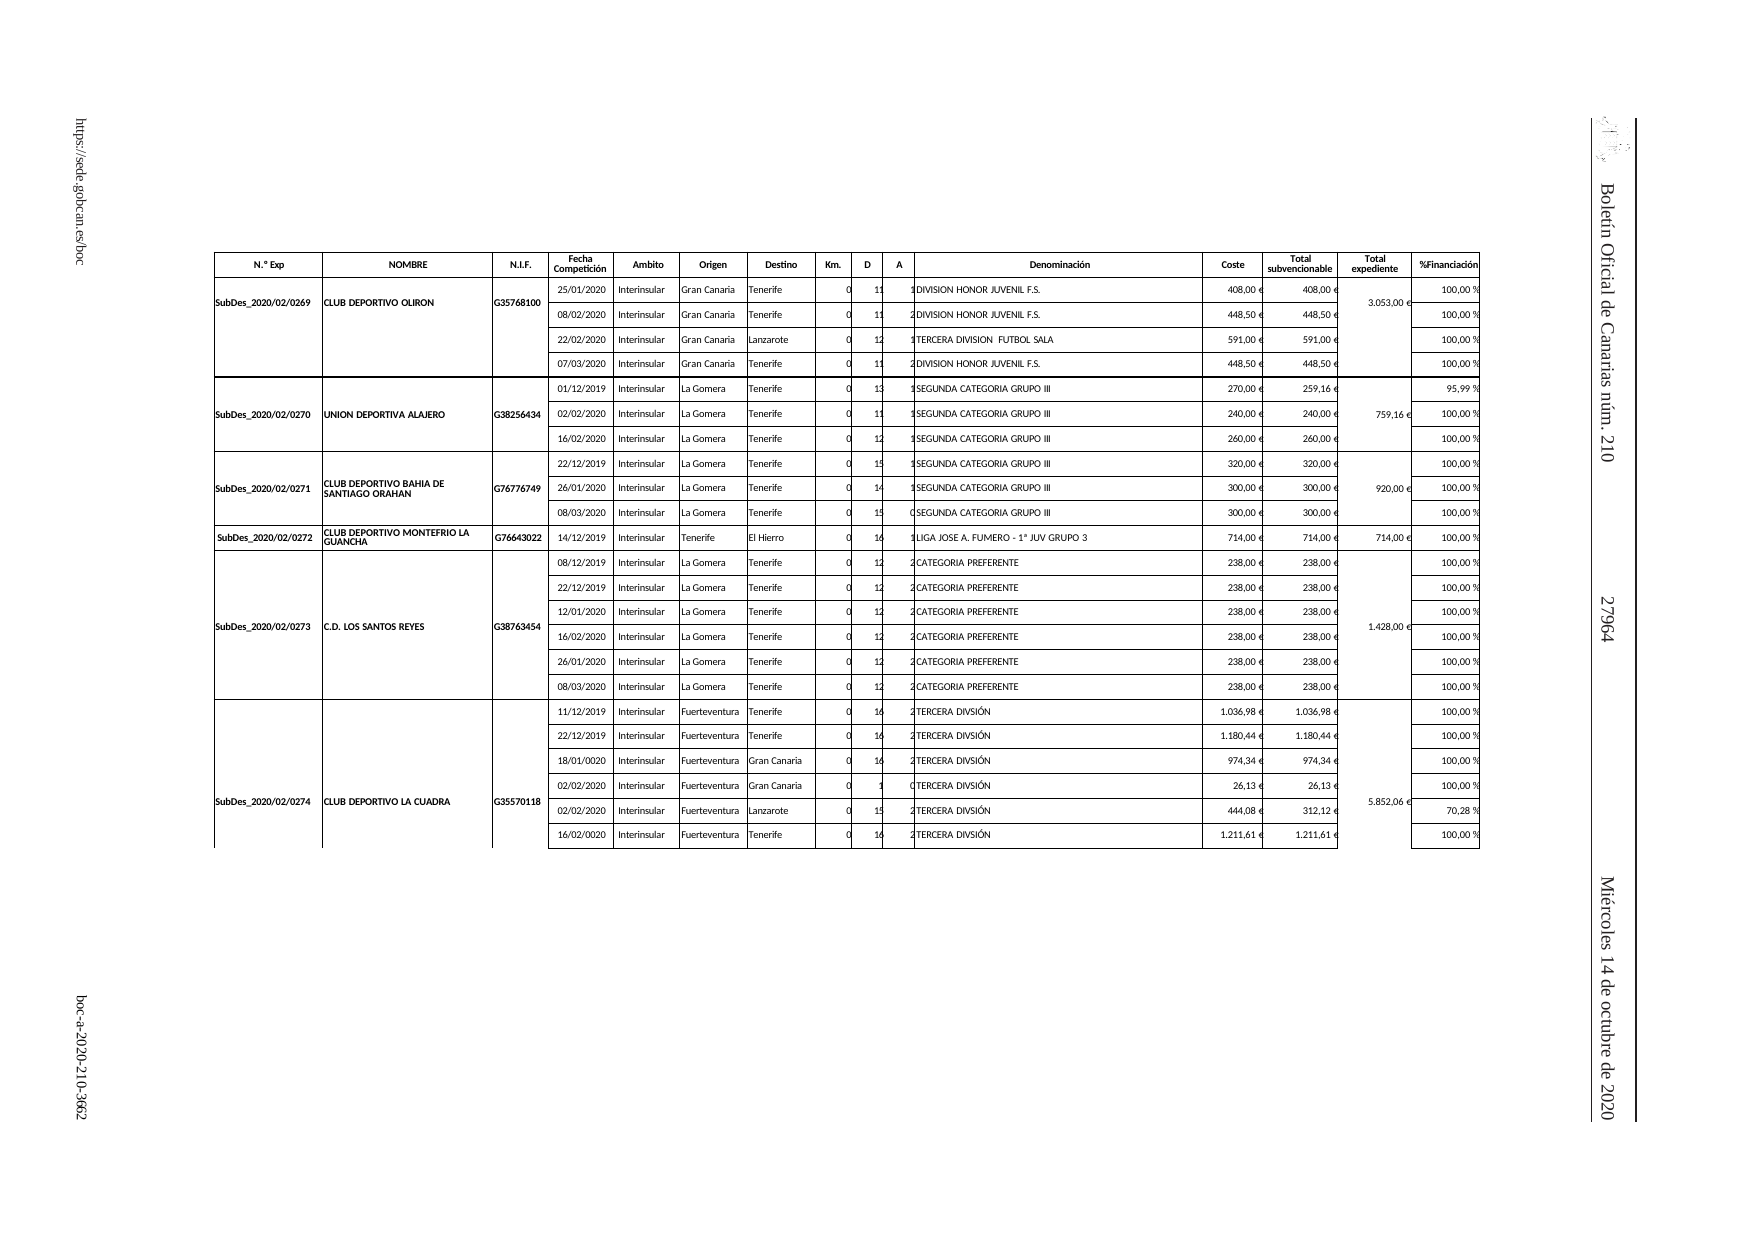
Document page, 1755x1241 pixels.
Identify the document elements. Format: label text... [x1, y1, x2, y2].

table_cell 15 [852, 799, 882, 823]
table_cell 0 [816, 774, 851, 798]
table_cell Fuerteventura [680, 774, 747, 798]
table_cell 0 [816, 427, 851, 451]
table_cell C.D. LOS SANTOS REYES [323, 551, 492, 699]
table_cell La Gomera [680, 477, 747, 500]
table_cell Interinsular [614, 278, 679, 302]
table_cell 448,50 € [1263, 303, 1337, 327]
table_cell 1.211,61 € [1203, 824, 1262, 847]
table_cell 1.036,98 € [1203, 700, 1262, 723]
table_cell 12 [852, 625, 882, 649]
table_cell 920,00 € [1338, 452, 1411, 525]
table_cell CLUB DEPORTIVO OLIRON [323, 278, 492, 376]
table_cell CATEGORIA PREFERENTE [915, 551, 1202, 575]
table_cell UNION DEPORTIVA ALAJERO [323, 378, 492, 451]
table_cell 11 [852, 303, 882, 327]
table_cell 300,00 € [1203, 501, 1262, 525]
table_cell Lanzarote [748, 799, 815, 823]
table_cell 0 [816, 700, 851, 723]
table_cell Tenerife [748, 551, 815, 575]
table_cell 16 [852, 824, 882, 847]
table_cell 0 [816, 650, 851, 674]
table_cell 2 [883, 625, 914, 649]
table_header A [883, 253, 914, 277]
table_cell 240,00 € [1203, 402, 1262, 426]
table_cell 1.428,00 € [1338, 551, 1411, 699]
table_header Origen [680, 253, 747, 277]
table_cell 26,13 € [1263, 774, 1337, 798]
table_cell 714,00 € [1203, 526, 1262, 550]
table_cell Tenerife [748, 353, 815, 376]
table_cell 16/02/2020 [549, 625, 613, 649]
table_cell 100,00 % [1412, 824, 1479, 847]
table_cell Tenerife [748, 278, 815, 302]
table_cell 12 [852, 427, 882, 451]
table_cell 0 [816, 749, 851, 773]
table_cell Tenerife [748, 625, 815, 649]
table_cell G35768100 [493, 278, 548, 376]
table_cell 14/12/2019 [549, 526, 613, 550]
table_cell La Gomera [680, 675, 747, 699]
table_header N.º Exp [215, 253, 322, 277]
table_cell G38256434 [493, 378, 548, 451]
table_cell Tenerife [748, 824, 815, 847]
table_cell CATEGORIA PREFERENTE [915, 625, 1202, 649]
table_cell 18/01/0020 [549, 749, 613, 773]
table_cell 100,00 % [1412, 675, 1479, 699]
table_cell Tenerife [748, 402, 815, 426]
table_cell 12 [852, 650, 882, 674]
table_cell 408,00 € [1263, 278, 1337, 302]
table_cell Interinsular [614, 477, 679, 500]
table_cell 11 [852, 353, 882, 376]
table_cell 1 [852, 774, 882, 798]
table_cell SubDes_2020/02/0274 [215, 700, 322, 847]
table_cell TERCERA DIVSIÓN [915, 824, 1202, 847]
table_cell 0 [816, 452, 851, 476]
table_cell 100,00 % [1412, 749, 1479, 773]
table_cell 238,00 € [1203, 601, 1262, 624]
table_cell SEGUNDA CATEGORIA GRUPO III [915, 378, 1202, 401]
table_cell SEGUNDA CATEGORIA GRUPO III [915, 427, 1202, 451]
table_cell Interinsular [614, 749, 679, 773]
table_cell 100,00 % [1412, 353, 1479, 376]
table_cell Interinsular [614, 551, 679, 575]
table_cell 08/02/2020 [549, 303, 613, 327]
table_cell 100,00 % [1412, 700, 1479, 723]
table_cell 0 [816, 675, 851, 699]
table_cell 2 [883, 824, 914, 847]
table_cell Interinsular [614, 452, 679, 476]
table_cell La Gomera [680, 378, 747, 401]
table_cell 238,00 € [1203, 551, 1262, 575]
table_header Ambito [614, 253, 679, 277]
table_cell Gran Canaria [680, 353, 747, 376]
table_cell 238,00 € [1263, 650, 1337, 674]
table_cell G76776749 [493, 452, 548, 525]
table_cell 444,08 € [1203, 799, 1262, 823]
table_cell Fuerteventura [680, 799, 747, 823]
table_cell 448,50 € [1263, 353, 1337, 376]
table_cell Interinsular [614, 402, 679, 426]
table_cell 300,00 € [1263, 477, 1337, 500]
table_cell 714,00 € [1338, 526, 1411, 550]
table_cell 100,00 % [1412, 452, 1479, 476]
table_cell 0 [816, 402, 851, 426]
table_cell 260,00 € [1263, 427, 1337, 451]
table_cell 0 [816, 477, 851, 500]
table_cell La Gomera [680, 402, 747, 426]
table_cell SEGUNDA CATEGORIA GRUPO III [915, 452, 1202, 476]
table_cell 12 [852, 328, 882, 352]
table_cell 0 [816, 551, 851, 575]
table_cell 26/01/2020 [549, 650, 613, 674]
table_cell 100,00 % [1412, 551, 1479, 575]
table_cell 22/12/2019 [549, 576, 613, 599]
table_cell Tenerife [748, 650, 815, 674]
table_cell 100,00 % [1412, 576, 1479, 599]
table_cell 238,00 € [1263, 576, 1337, 599]
table_cell 100,00 % [1412, 526, 1479, 550]
table_cell 08/12/2019 [549, 551, 613, 575]
table_cell 2 [883, 675, 914, 699]
table_cell Gran Canaria [680, 278, 747, 302]
table_cell SubDes_2020/02/0273 [215, 551, 322, 699]
table_cell 100,00 % [1412, 402, 1479, 426]
table_cell 0 [883, 501, 914, 525]
table_cell 1 [883, 526, 914, 550]
table_cell 300,00 € [1263, 501, 1337, 525]
table_cell Fuerteventura [680, 749, 747, 773]
table_cell 07/03/2020 [549, 353, 613, 376]
table_cell SubDes_2020/02/0272 [215, 526, 322, 550]
table_cell Interinsular [614, 725, 679, 748]
table_cell 11 [852, 402, 882, 426]
table_cell 1.180,44 € [1203, 725, 1262, 748]
table_cell 22/12/2019 [549, 452, 613, 476]
table_cell Gran Canaria [748, 774, 815, 798]
table_cell 100,00 % [1412, 774, 1479, 798]
table_cell 714,00 € [1263, 526, 1337, 550]
table_cell 100,00 % [1412, 477, 1479, 500]
table_cell Interinsular [614, 526, 679, 550]
table_cell 100,00 % [1412, 625, 1479, 649]
table_cell 26/01/2020 [549, 477, 613, 500]
table_cell La Gomera [680, 452, 747, 476]
table_cell Gran Canaria [680, 328, 747, 352]
table_cell 100,00 % [1412, 303, 1479, 327]
table_cell 11/12/2019 [549, 700, 613, 723]
table_cell 238,00 € [1263, 675, 1337, 699]
table_cell 22/02/2020 [549, 328, 613, 352]
table_cell 2 [883, 551, 914, 575]
table_cell La Gomera [680, 427, 747, 451]
table_cell 1 [883, 278, 914, 302]
table_cell Fuerteventura [680, 700, 747, 723]
table_cell 08/03/2020 [549, 675, 613, 699]
table_cell 0 [816, 576, 851, 599]
text 27964 [1598, 597, 1618, 646]
table_cell TERCERA DIVSIÓN [915, 774, 1202, 798]
table_cell CLUB DEPORTIVO LA CUADRA [323, 700, 492, 847]
table_cell 0 [816, 303, 851, 327]
table_cell Tenerife [748, 427, 815, 451]
table_cell 2 [883, 601, 914, 624]
table_cell Fuerteventura [680, 725, 747, 748]
table_header Denominación [915, 253, 1202, 277]
table_cell TERCERA DIVSIÓN [915, 799, 1202, 823]
table_cell 0 [816, 378, 851, 401]
table_cell 1 [883, 477, 914, 500]
text Boletín Oficial de Canarias núm. 210 [1598, 183, 1618, 464]
table_cell Tenerife [748, 452, 815, 476]
table_cell TERCERA DIVSIÓN [915, 749, 1202, 773]
table_cell 312,12 € [1263, 799, 1337, 823]
table_cell 2 [883, 576, 914, 599]
table_cell Interinsular [614, 353, 679, 376]
table_cell La Gomera [680, 551, 747, 575]
table_cell 1 [883, 378, 914, 401]
table_cell 0 [816, 799, 851, 823]
table_cell Tenerife [748, 501, 815, 525]
table_cell 100,00 % [1412, 725, 1479, 748]
table_cell Interinsular [614, 427, 679, 451]
table_cell 70,28 % [1412, 799, 1479, 823]
table_cell 238,00 € [1263, 551, 1337, 575]
table_header NOMBRE [323, 253, 492, 277]
table_cell Gran Canaria [680, 303, 747, 327]
table_cell Interinsular [614, 650, 679, 674]
table_header %Financiación [1412, 253, 1479, 277]
table_cell Interinsular [614, 700, 679, 723]
table_cell Interinsular [614, 799, 679, 823]
table_cell 2 [883, 799, 914, 823]
table_cell 12 [852, 551, 882, 575]
table_cell 259,16 € [1263, 378, 1337, 401]
table_cell 0 [816, 601, 851, 624]
table_cell Tenerife [748, 675, 815, 699]
table_cell 5.852,06 € [1338, 700, 1411, 847]
table_cell 320,00 € [1263, 452, 1337, 476]
table_cell TERCERA DIVSIÓN [915, 725, 1202, 748]
table_cell 100,00 % [1412, 278, 1479, 302]
table_cell 1.211,61 € [1263, 824, 1337, 847]
table_cell Gran Canaria [748, 749, 815, 773]
table_cell 1 [883, 328, 914, 352]
table_cell CATEGORIA PREFERENTE [915, 576, 1202, 599]
table_cell 16 [852, 749, 882, 773]
table_cell TERCERA DIVISION FUTBOL SALA [915, 328, 1202, 352]
table_cell 448,50 € [1203, 353, 1262, 376]
table_cell 0 [816, 725, 851, 748]
table_cell 591,00 € [1263, 328, 1337, 352]
table_header Km. [816, 253, 851, 277]
table_cell Interinsular [614, 601, 679, 624]
table_cell Tenerife [748, 378, 815, 401]
table_cell 238,00 € [1263, 601, 1337, 624]
table_cell El Hierro [748, 526, 815, 550]
table_cell 0 [883, 774, 914, 798]
table_cell 16 [852, 725, 882, 748]
table_cell 12 [852, 675, 882, 699]
table_header Total expediente [1338, 253, 1411, 277]
table_cell SEGUNDA CATEGORIA GRUPO III [915, 501, 1202, 525]
table_cell 0 [816, 278, 851, 302]
table_cell Interinsular [614, 328, 679, 352]
table_cell 2 [883, 700, 914, 723]
table_cell Interinsular [614, 501, 679, 525]
table_cell Tenerife [748, 303, 815, 327]
table_header Total subvencionable [1263, 253, 1337, 277]
table_cell 0 [816, 328, 851, 352]
table_cell Interinsular [614, 625, 679, 649]
table_cell 26,13 € [1203, 774, 1262, 798]
table_cell DIVISION HONOR JUVENIL F.S. [915, 303, 1202, 327]
table_cell 408,00 € [1203, 278, 1262, 302]
table_cell 100,00 % [1412, 601, 1479, 624]
table_cell La Gomera [680, 650, 747, 674]
table_cell 2 [883, 303, 914, 327]
table_cell 300,00 € [1203, 477, 1262, 500]
table_cell 2 [883, 650, 914, 674]
table_cell 22/12/2019 [549, 725, 613, 748]
table_cell DIVISION HONOR JUVENIL F.S. [915, 278, 1202, 302]
table_cell 12 [852, 601, 882, 624]
table_cell 0 [816, 526, 851, 550]
table_cell SEGUNDA CATEGORIA GRUPO III [915, 402, 1202, 426]
table_cell 14 [852, 477, 882, 500]
table_cell 100,00 % [1412, 501, 1479, 525]
table_header D [852, 253, 882, 277]
table_cell 0 [816, 353, 851, 376]
table_cell 0 [816, 824, 851, 847]
table_cell Tenerife [748, 477, 815, 500]
table_cell G76643022 [493, 526, 548, 550]
text boc-a-2020-210-3662 [74, 995, 91, 1124]
table_cell 238,00 € [1263, 625, 1337, 649]
table_cell Fuerteventura [680, 824, 747, 847]
table_cell 591,00 € [1203, 328, 1262, 352]
table_cell 16 [852, 700, 882, 723]
table_cell 2 [883, 353, 914, 376]
table_cell 448,50 € [1203, 303, 1262, 327]
table_cell Interinsular [614, 824, 679, 847]
table_cell 238,00 € [1203, 625, 1262, 649]
table_header Destino [748, 253, 815, 277]
table_cell CATEGORIA PREFERENTE [915, 650, 1202, 674]
table_cell La Gomera [680, 576, 747, 599]
table_cell 0 [816, 625, 851, 649]
table_cell 12 [852, 576, 882, 599]
table_cell La Gomera [680, 625, 747, 649]
table_cell 15 [852, 501, 882, 525]
table_cell 260,00 € [1203, 427, 1262, 451]
table_cell 3.053,00 € [1338, 278, 1411, 376]
table_cell CLUB DEPORTIVO BAHIA DE SANTIAGO ORAHAN [323, 452, 492, 525]
table_cell 0 [816, 501, 851, 525]
table_cell 16 [852, 526, 882, 550]
table_cell Tenerife [748, 700, 815, 723]
table_header N.I.F. [493, 253, 548, 277]
table_cell SubDes_2020/02/0271 [215, 452, 322, 525]
table_cell Tenerife [680, 526, 747, 550]
table_cell 759,16 € [1338, 378, 1411, 451]
table_cell TERCERA DIVSIÓN [915, 700, 1202, 723]
table_cell Tenerife [748, 725, 815, 748]
table_cell 2 [883, 749, 914, 773]
table_cell 13 [852, 378, 882, 401]
table_cell 95,99 % [1412, 378, 1479, 401]
table_cell 11 [852, 278, 882, 302]
table_cell 974,34 € [1203, 749, 1262, 773]
table_cell 12/01/2020 [549, 601, 613, 624]
table_cell 238,00 € [1203, 675, 1262, 699]
table_cell 01/12/2019 [549, 378, 613, 401]
table_cell Interinsular [614, 675, 679, 699]
table_cell La Gomera [680, 501, 747, 525]
table_cell 1.036,98 € [1263, 700, 1337, 723]
table_cell Interinsular [614, 774, 679, 798]
table_cell SubDes_2020/02/0270 [215, 378, 322, 451]
table_cell 974,34 € [1263, 749, 1337, 773]
table_cell 16/02/2020 [549, 427, 613, 451]
table_header Coste [1203, 253, 1262, 277]
table_cell CLUB DEPORTIVO MONTEFRIO LA GUANCHA [323, 526, 492, 550]
table_cell 25/01/2020 [549, 278, 613, 302]
table_cell G35570118 [493, 700, 548, 847]
table_cell CATEGORIA PREFERENTE [915, 675, 1202, 699]
table_cell 238,00 € [1203, 650, 1262, 674]
table_cell 100,00 % [1412, 650, 1479, 674]
table_cell Lanzarote [748, 328, 815, 352]
table_cell 15 [852, 452, 882, 476]
table_cell 240,00 € [1263, 402, 1337, 426]
table_cell 16/02/0020 [549, 824, 613, 847]
table_cell DIVISION HONOR JUVENIL F.S. [915, 353, 1202, 376]
table_cell Tenerife [748, 601, 815, 624]
table_cell 238,00 € [1203, 576, 1262, 599]
table_header Fecha Competición [549, 253, 613, 277]
table_cell 1 [883, 402, 914, 426]
table_cell 08/03/2020 [549, 501, 613, 525]
table_cell 02/02/2020 [549, 799, 613, 823]
table_cell 1.180,44 € [1263, 725, 1337, 748]
text Miércoles 14 de octubre de 2020 [1598, 876, 1618, 1124]
table_cell CATEGORIA PREFERENTE [915, 601, 1202, 624]
table_cell G38763454 [493, 551, 548, 699]
table_cell 1 [883, 452, 914, 476]
table_cell 320,00 € [1203, 452, 1262, 476]
table_cell LIGA JOSE A. FUMERO ‐ 1ª JUV GRUPO 3 [915, 526, 1202, 550]
table_cell 1 [883, 427, 914, 451]
table_cell 02/02/2020 [549, 774, 613, 798]
table_cell Interinsular [614, 303, 679, 327]
table_cell 2 [883, 725, 914, 748]
table_cell Interinsular [614, 576, 679, 599]
text https://sede.gobcan.es/boc [73, 118, 90, 273]
table_cell 100,00 % [1412, 328, 1479, 352]
table_cell Tenerife [748, 576, 815, 599]
table_cell SEGUNDA CATEGORIA GRUPO III [915, 477, 1202, 500]
table_cell Interinsular [614, 378, 679, 401]
table_cell 100,00 % [1412, 427, 1479, 451]
table_cell 02/02/2020 [549, 402, 613, 426]
table_cell La Gomera [680, 601, 747, 624]
table_cell SubDes_2020/02/0269 [215, 278, 322, 376]
table_cell 270,00 € [1203, 378, 1262, 401]
